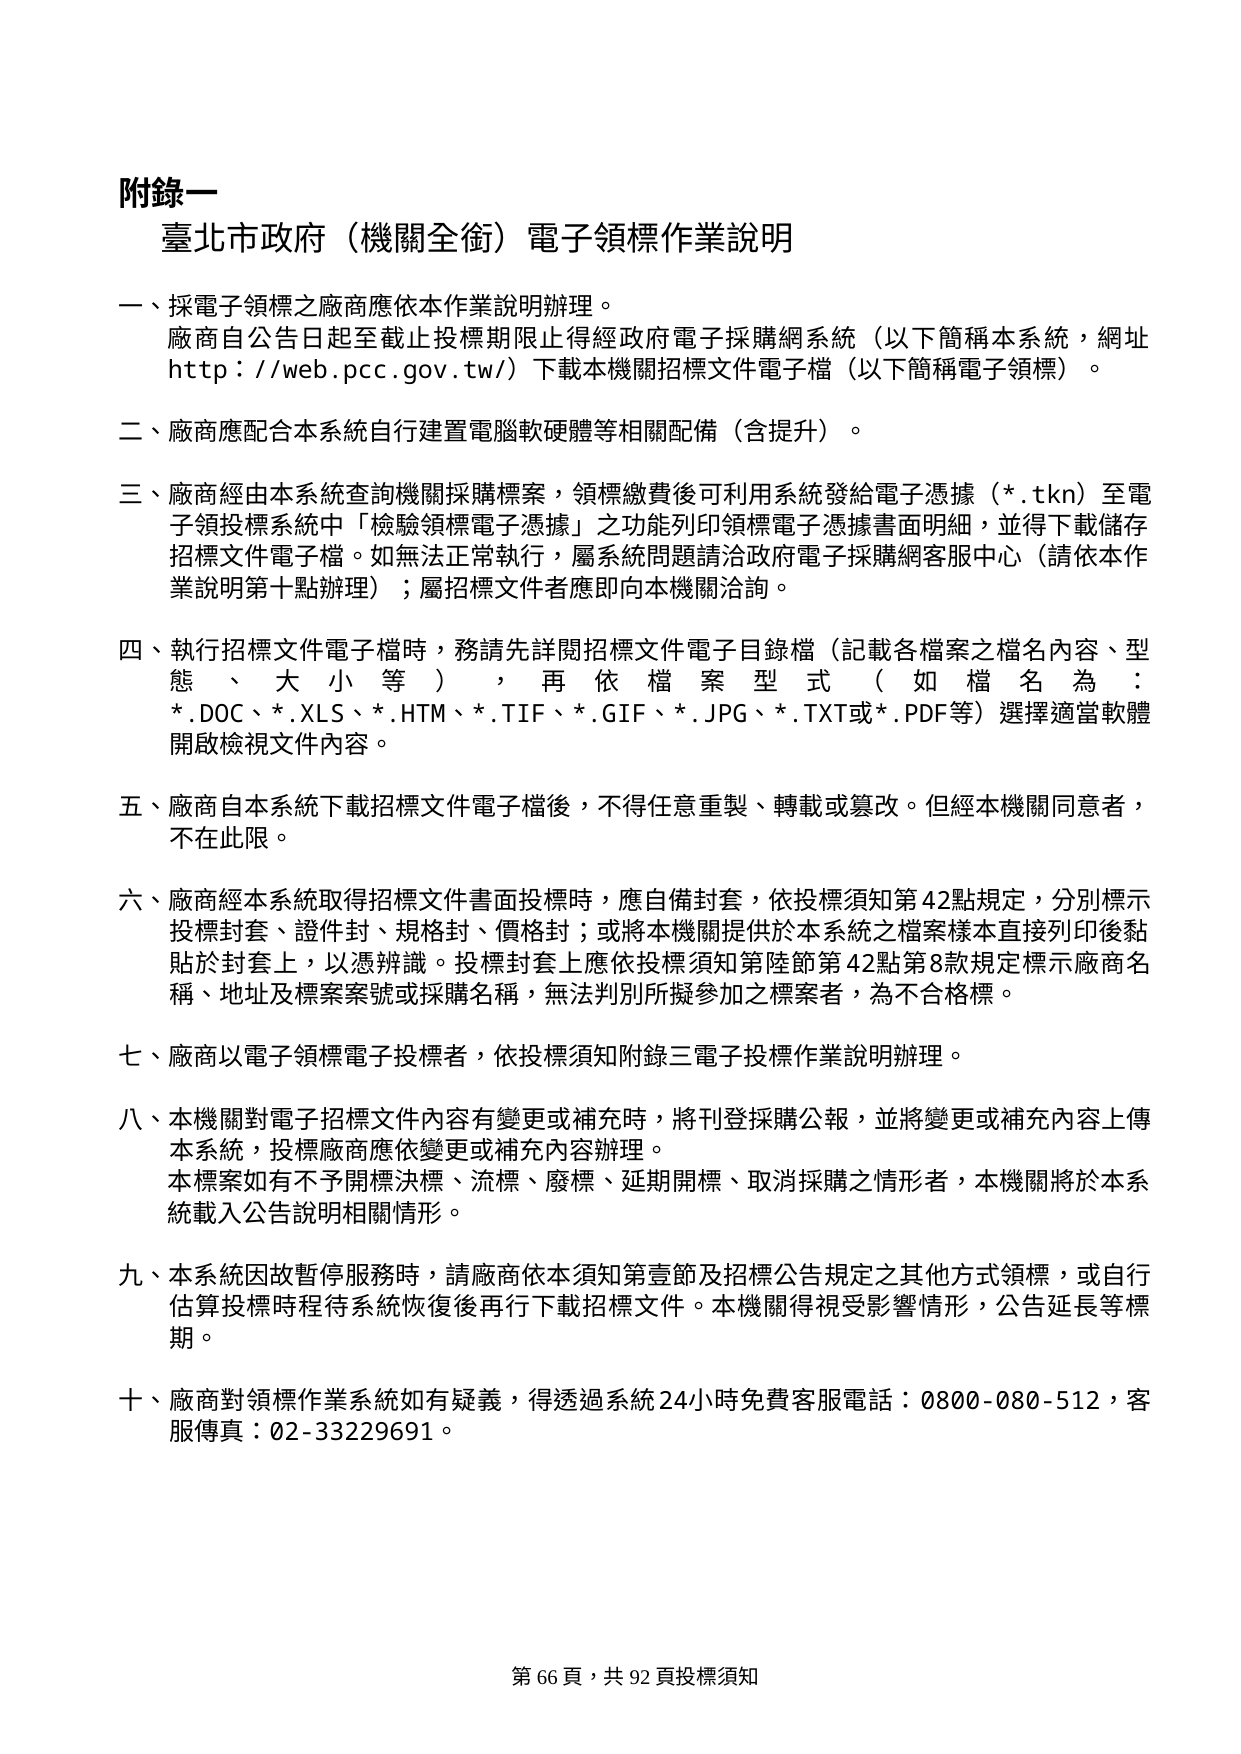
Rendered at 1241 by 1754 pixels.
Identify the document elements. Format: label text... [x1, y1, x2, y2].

text 八、本機關對電子招標文件內容有變更或補充時，將刊登採購公報，並將變更或補充內容上傳本系統，投標廠商應依變更或補充內容辦理。 [118, 1103, 1152, 1166]
text 一、採電子領標之廠商應依本作業說明辦理。 [118, 291, 1152, 322]
text 九、本系統因故暫停服務時，請廠商依本須知第壹節及招標公告規定之其他方式領標，或自行估算投標時程待系統恢復後再行下載招標文件。本機關得視受影響情形，公告延長等標期。 [118, 1259, 1152, 1353]
text 二、廠商應配合本系統自行建置電腦軟硬體等相關配備（含提升）。 [118, 416, 1152, 447]
text 三、廠商經由本系統查詢機關採購標案，領標繳費後可利用系統發給電子憑據（*.tkn）至電子領投標系統中「檢驗領標電子憑據」之功能列印領標電子憑據書面明細，並得下載儲存招標文件電子檔。如無法正常執行，屬系統問題請洽政府電子採購網客服中心（請依本作業說明第十點辦理）；屬招標文件者應即向本機關洽詢。 [118, 478, 1152, 603]
text 七、廠商以電子領標電子投標者，依投標須知附錄三電子投標作業說明辦理。 [118, 1041, 1152, 1072]
text 六、廠商經本系統取得招標文件書面投標時，應自備封套，依投標須知第42點規定，分別標示投標封套、證件封、規格封、價格封；或將本機關提供於本系統之檔案樣本直接列印後黏貼於封套上，以憑辨識。投標封套上應依投標須知第陸節第42點第8款規定標示廠商名稱、地址及標案案號或採購名稱，無法判別所擬參加之標案者，為不合格標。 [118, 884, 1152, 1009]
text 廠商自公告日起至截止投標期限止得經政府電子採購網系統（以下簡稱本系統，網址 http：//web.pcc.gov.tw/）下載本機關招標文件電子檔（以下簡稱電子領標）。 [168, 322, 1152, 384]
text 附錄一 [118, 149, 1152, 211]
text 本標案如有不予開標決標、流標、廢標、延期開標、取消採購之情形者，本機關將於本系統載入公告說明相關情形。 [168, 1166, 1152, 1228]
text 十、廠商對領標作業系統如有疑義，得透過系統24小時免費客服電話：0800-080-512，客服傳真：02-33229691。 [118, 1384, 1152, 1447]
text 四、執行招標文件電子檔時，務請先詳閱招標文件電子目錄檔（記載各檔案之檔名內容、型態、大小等），再依檔案型式（如檔名為：*.DOC、*.XLS、*.HTM、*.TIF、*.GIF、*.JPG、*.TXT或*.PDF等）選擇適當軟體開啟檢視文件內容。 [118, 634, 1152, 759]
text 臺北市政府（機關全銜）電子領標作業說明 [160, 211, 1152, 259]
text 五、廠商自本系統下載招標文件電子檔後，不得任意重製、轉載或篡改。但經本機關同意者，不在此限。 [118, 791, 1152, 853]
